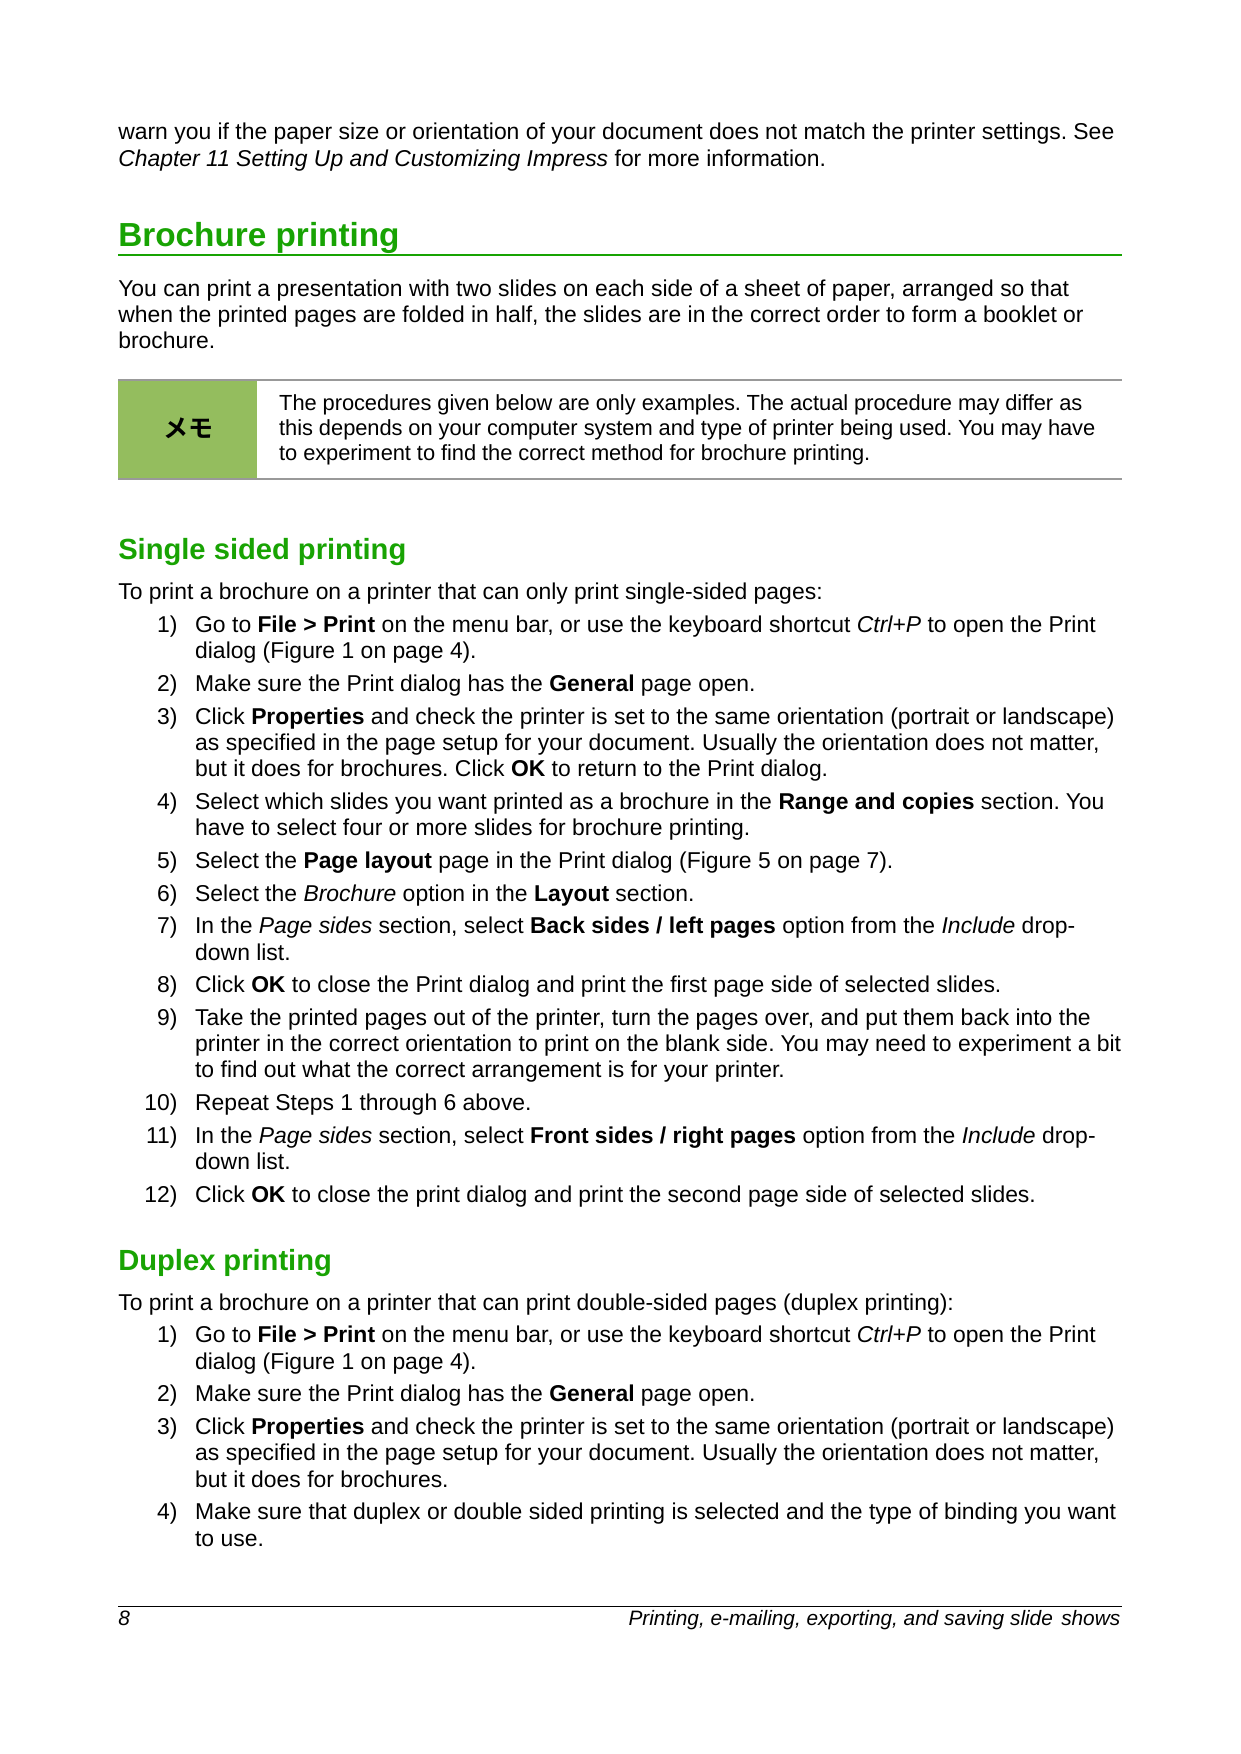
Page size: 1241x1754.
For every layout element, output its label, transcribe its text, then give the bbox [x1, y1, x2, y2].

list Make sure the Print dialog has the General page open. [177, 1380, 1122, 1407]
list Click OK to close the print dialog and print the second page side of selected slides. [177, 1181, 1122, 1207]
list Click Properties and check the printer is set to the same orientation (portrait or landscape) as specified in the page setup for your document. Usually the orientation does not matter, but it does for brochures. [177, 1413, 1122, 1492]
list To print a brochure on a printer that can print double-sided pages (duplex printing): [118, 1288, 1122, 1315]
subtitle Duplex printing [118, 1242, 1122, 1276]
subtitle Single sided printing [118, 532, 1122, 566]
list Make sure the Print dialog has the General page open. [177, 670, 1122, 696]
table_header The procedures given below are only examples. The actual procedure may differ as this depends on your computer system and type of printer being used. You may have to experiment to find the correct method for brochure printing. [258, 381, 1122, 478]
list In the Page sides section, select Front sides / right pages option from the Include drop-down list. [177, 1122, 1122, 1174]
subtitle Brochure printing [118, 215, 1122, 254]
list Select which slides you want printed as a brochure in the Range and copies section. You have to select four or more slides for brochure printing. [177, 788, 1122, 841]
list Go to File > Print on the menu bar, or use the keyboard shortcut Ctrl+P to open the Print dialog (Figure 1 on page 4). [177, 1321, 1122, 1374]
text warn you if the paper size or orientation of your document does not match the printer settings. See Chapter 11 Setting Up and Customizing Impress for more information. [118, 118, 1122, 171]
text You can print a presentation with two slides on each side of a sheet of paper, arranged so that when the printed pages are folded in half, the slides are in the correct order to form a booklet or brochure. [118, 274, 1122, 354]
table_header メモ [118, 381, 257, 478]
list To print a brochure on a printer that can only print single-sided pages: [118, 578, 1122, 605]
list Click OK to close the Print dialog and print the first page side of selected slides. [177, 971, 1122, 997]
list Select the Brochure option in the Layout section. [177, 879, 1122, 906]
list Repeat Steps 1 through 6 above. [177, 1089, 1122, 1115]
list Take the printed pages out of the printer, turn the pages over, and put them back into the printer in the correct orientation to print on the blank side. You may need to experiment a bit to find out what the correct arrangement is for your printer. [177, 1004, 1122, 1083]
list Select the Page layout page in the Print dialog (Figure 5 on page 7). [177, 847, 1122, 873]
list Go to File > Print on the menu bar, or use the keyboard shortcut Ctrl+P to open the Print dialog (Figure 1 on page 4). [177, 611, 1122, 664]
list In the Page sides section, select Back sides / left pages option from the Include drop-down list. [177, 912, 1122, 965]
list Make sure that duplex or double sided printing is selected and the type of binding you want to use. [177, 1498, 1122, 1551]
list Click Properties and check the printer is set to the same orientation (portrait or landscape) as specified in the page setup for your document. Usually the orientation does not matter, but it does for brochures. Click OK to return to the Print dialog. [177, 703, 1122, 782]
